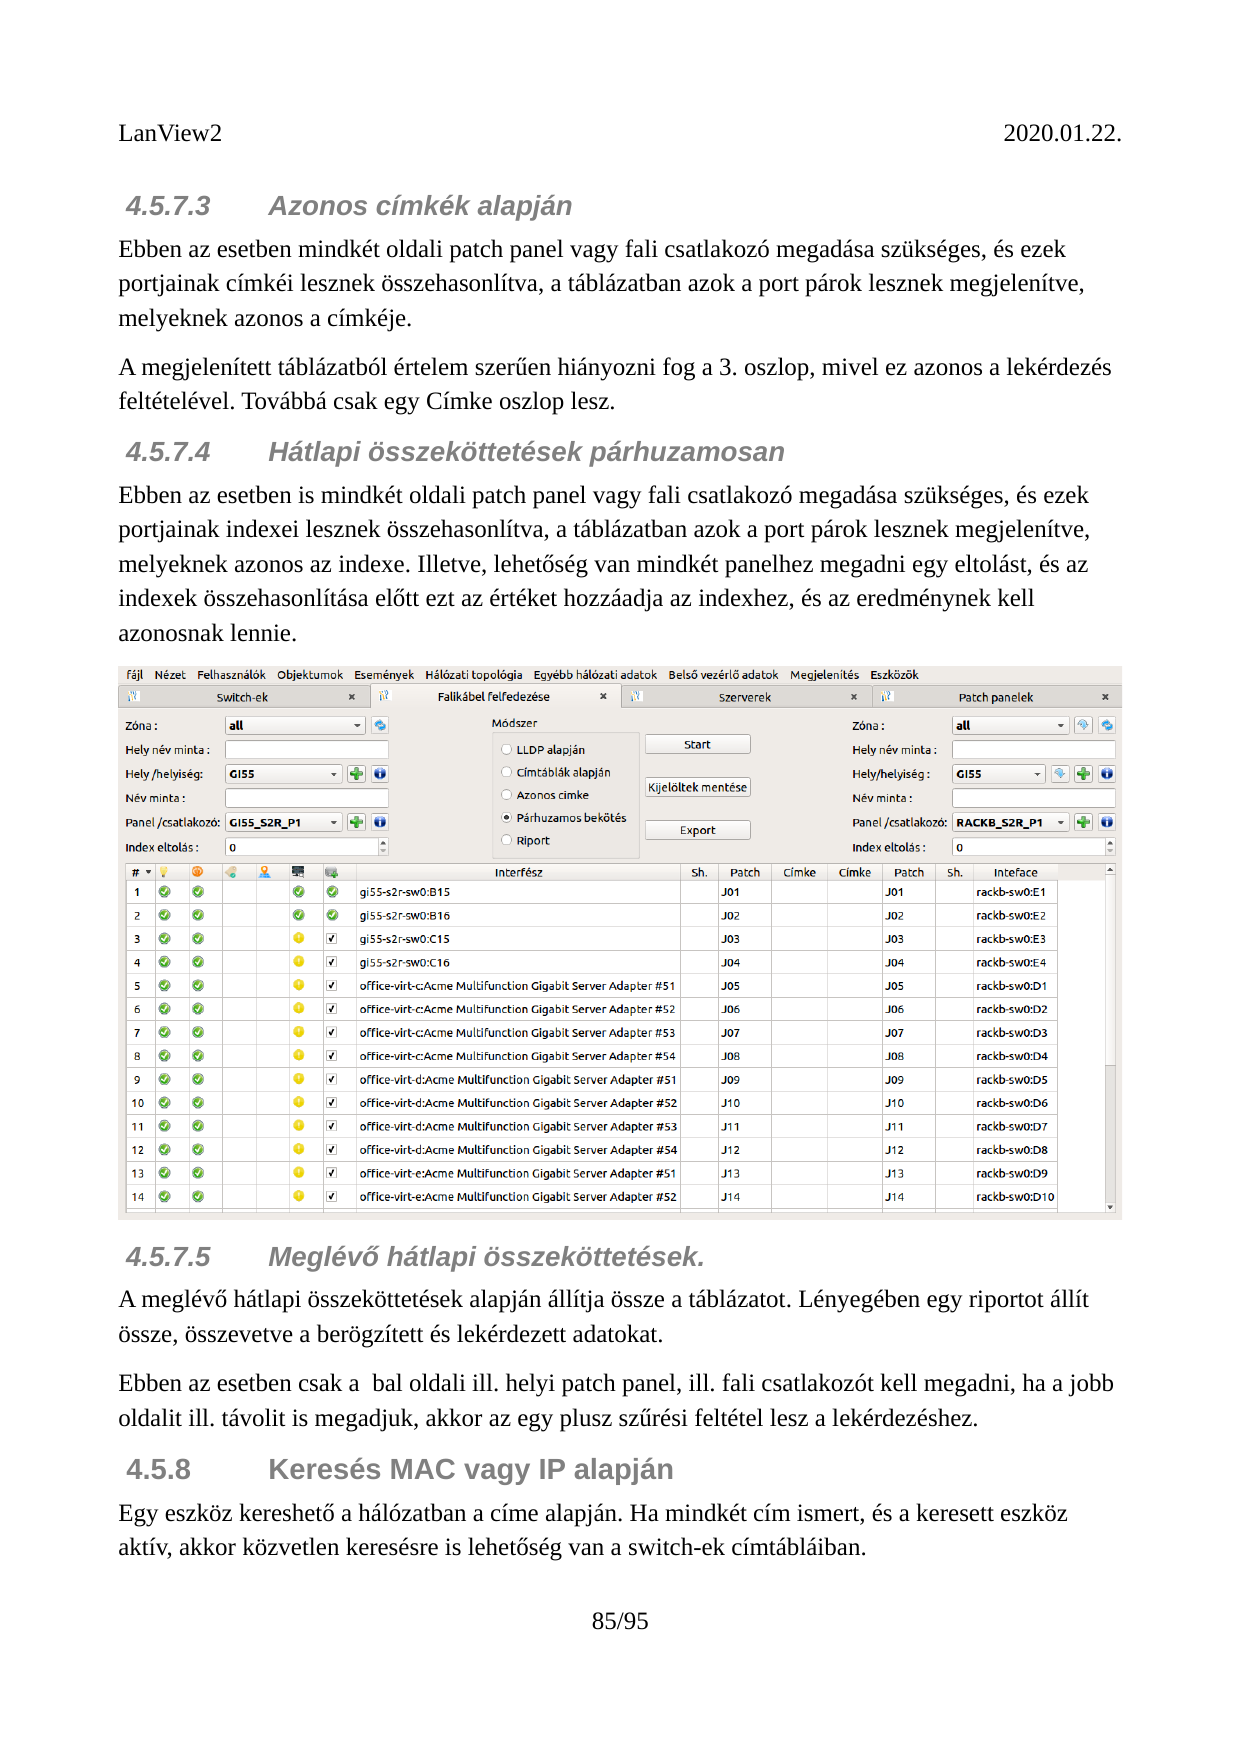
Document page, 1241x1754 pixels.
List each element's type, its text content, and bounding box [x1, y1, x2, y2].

text A megjelenített táblázatból értelem szerűen hiányozni fog a 3. oszlop, mivel ez azonos a lekérdezés feltételével. Továbbá csak egy Címke oszlop lesz. [118, 352, 1122, 415]
text Egy eszköz kereshető a hálózatban a címe alapján. Ha mindkét cím ismert, és a keresett eszköz aktív, akkor közvetlen keresésre is lehetőség van a switch-ek címtábláiban. [118, 1498, 1122, 1561]
text A meglévő hátlapi összeköttetések alapján állítja össze a táblázatot. Lényegében egy riportot állít össze, összevetve a berögzített és lekérdezett adatokat. [118, 1284, 1122, 1348]
subtitle Hátlapi összeköttetések párhuzamosan [118, 436, 1122, 467]
subtitle Meglévő hátlapi összeköttetések. [118, 1240, 1122, 1272]
text Ebben az esetben mindkét oldali patch panel vagy fali csatlakozó megadása szükséges, és ezek portjainak címkéi lesznek összehasonlítva, a táblázatban azok a port párok lesznek megjelenítve, melyeknek azonos a címkéje. [118, 234, 1122, 332]
text Ebben az esetben csak a bal oldali ill. helyi patch panel, ill. fali csatlakozót kell megadni, ha a jobb oldalit ill. távolit is megadjuk, akkor az egy plusz szűrési feltétel lesz a lekérdezéshez. [118, 1368, 1122, 1431]
subtitle Azonos címkék alapján [118, 189, 1122, 221]
subtitle Keresés MAC vagy IP alapján [118, 1452, 1122, 1485]
picture [118, 666, 1123, 1220]
text Ebben az esetben is mindkét oldali patch panel vagy fali csatlakozó megadása szükséges, és ezek portjainak indexei lesznek összehasonlítva, a táblázatban azok a port párok lesznek megjelenítve, melyeknek azonos az indexe. Illetve, lehetőség van mindkét panelhez megadni egy eltolást, és az indexek összehasonlítása előtt ezt az értéket hozzáadja az indexhez, és az eredménynek kell azonosnak lennie. [118, 480, 1122, 647]
